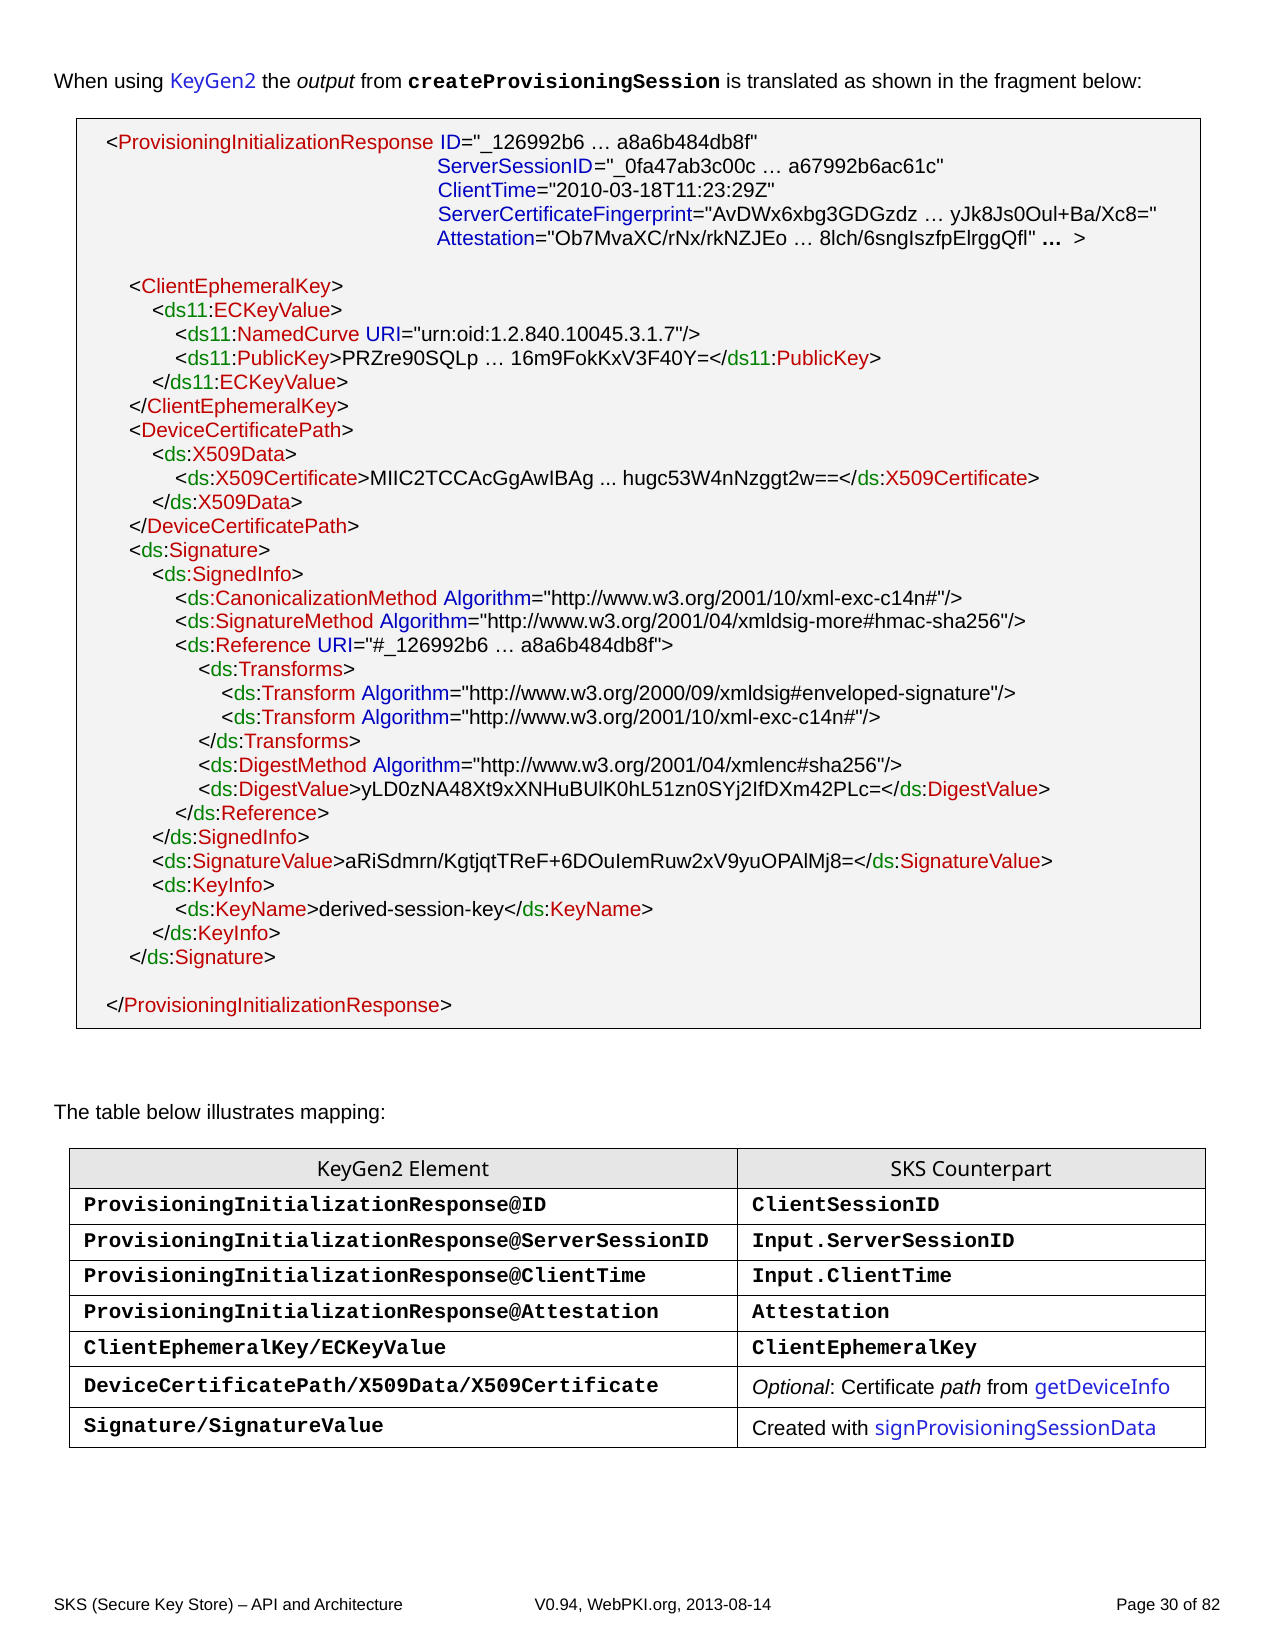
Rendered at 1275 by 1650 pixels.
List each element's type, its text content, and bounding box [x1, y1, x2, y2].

table_cell Created with signProvisioningSessionData [738, 1408, 1205, 1447]
table_cell ProvisioningInitializationResponse@ClientTime [70, 1261, 737, 1295]
table_cell ProvisioningInitializationResponse@ID [70, 1189, 737, 1224]
table_header KeyGen2 Element [70, 1149, 737, 1188]
table_cell ClientEphemeralKey [738, 1332, 1205, 1366]
text The table below illustrates mapping: [54, 1100, 1221, 1148]
table_cell Signature/SignatureValue [70, 1408, 737, 1447]
table_cell ClientSessionID [738, 1189, 1205, 1224]
table_header <ProvisioningInitializationResponse ID="_126992b6 … a8a6b484db8f" ServerSessionID="_0fa47ab3c00c … a67992b6ac61c" ClientTime="2010-03-18T11:23:29Z" ServerCertificateFingerprint="AvDWx6xbg3GDGzdz … yJk8Js0Oul+Ba/Xc8=" Attestation="Ob7MvaXC/rNx/rkNZJEo … 8lch/6sngIszfpElrggQfl" … > <ClientEphemeralKey> <ds11:ECKeyValue> <ds11:NamedCurve URI="urn:oid:1.2.840.10045.3.1.7"/> <ds11:PublicKey>PRZre90SQLp … 16m9FokKxV3F40Y=</ds11:PublicKey> </ds11:ECKeyValue> </ClientEphemeralKey> <DeviceCertificatePath> <ds:X509Data> <ds:X509Certificate>MIIC2TCCAcGgAwIBAg ... hugc53W4nNzggt2w==</ds:X509Certificate> </ds:X509Data> </DeviceCertificatePath> <ds:Signature> <ds:SignedInfo> <ds:CanonicalizationMethod Algorithm="http://www.w3.org/2001/10/xml-exc-c14n#"/> <ds:SignatureMethod Algorithm="http://www.w3.org/2001/04/xmldsig-more#hmac-sha256"/> <ds:Reference URI="#_126992b6 … a8a6b484db8f"> <ds:Transforms> <ds:Transform Algorithm="http://www.w3.org/2000/09/xmldsig#enveloped-signature"/> <ds:Transform Algorithm="http://www.w3.org/2001/10/xml-exc-c14n#"/> </ds:Transforms> <ds:DigestMethod Algorithm="http://www.w3.org/2001/04/xmlenc#sha256"/> <ds:DigestValue>yLD0zNA48Xt9xXNHuBUlK0hL51zn0SYj2IfDXm42PLc=</ds:DigestValue> </ds:Reference> </ds:SignedInfo> <ds:SignatureValue>aRiSdmrn/KgtjqtTReF+6DOuIemRuw2xV9yuOPAlMj8=</ds:SignatureValue> <ds:KeyInfo> <ds:KeyName>derived-session-key</ds:KeyName> </ds:KeyInfo> </ds:Signature> </ProvisioningInitializationResponse> [77, 119, 1200, 1028]
table_cell Input.ServerSessionID [738, 1225, 1205, 1259]
table_header SKS Counterpart [738, 1149, 1205, 1188]
table_cell ClientEphemeralKey/ECKeyValue [70, 1332, 737, 1366]
table_cell Attestation [738, 1296, 1205, 1331]
text When using KeyGen2 the output from createProvisioningSession is translated as shown in the fragment below: [54, 66, 1221, 118]
table_cell DeviceCertificatePath/X509Data/X509Certificate [70, 1367, 737, 1407]
table_cell ProvisioningInitializationResponse@ServerSessionID [70, 1225, 737, 1259]
table_cell Input.ClientTime [738, 1261, 1205, 1295]
table_cell Optional: Certificate path from getDeviceInfo [738, 1367, 1205, 1407]
table_cell ProvisioningInitializationResponse@Attestation [70, 1296, 737, 1331]
